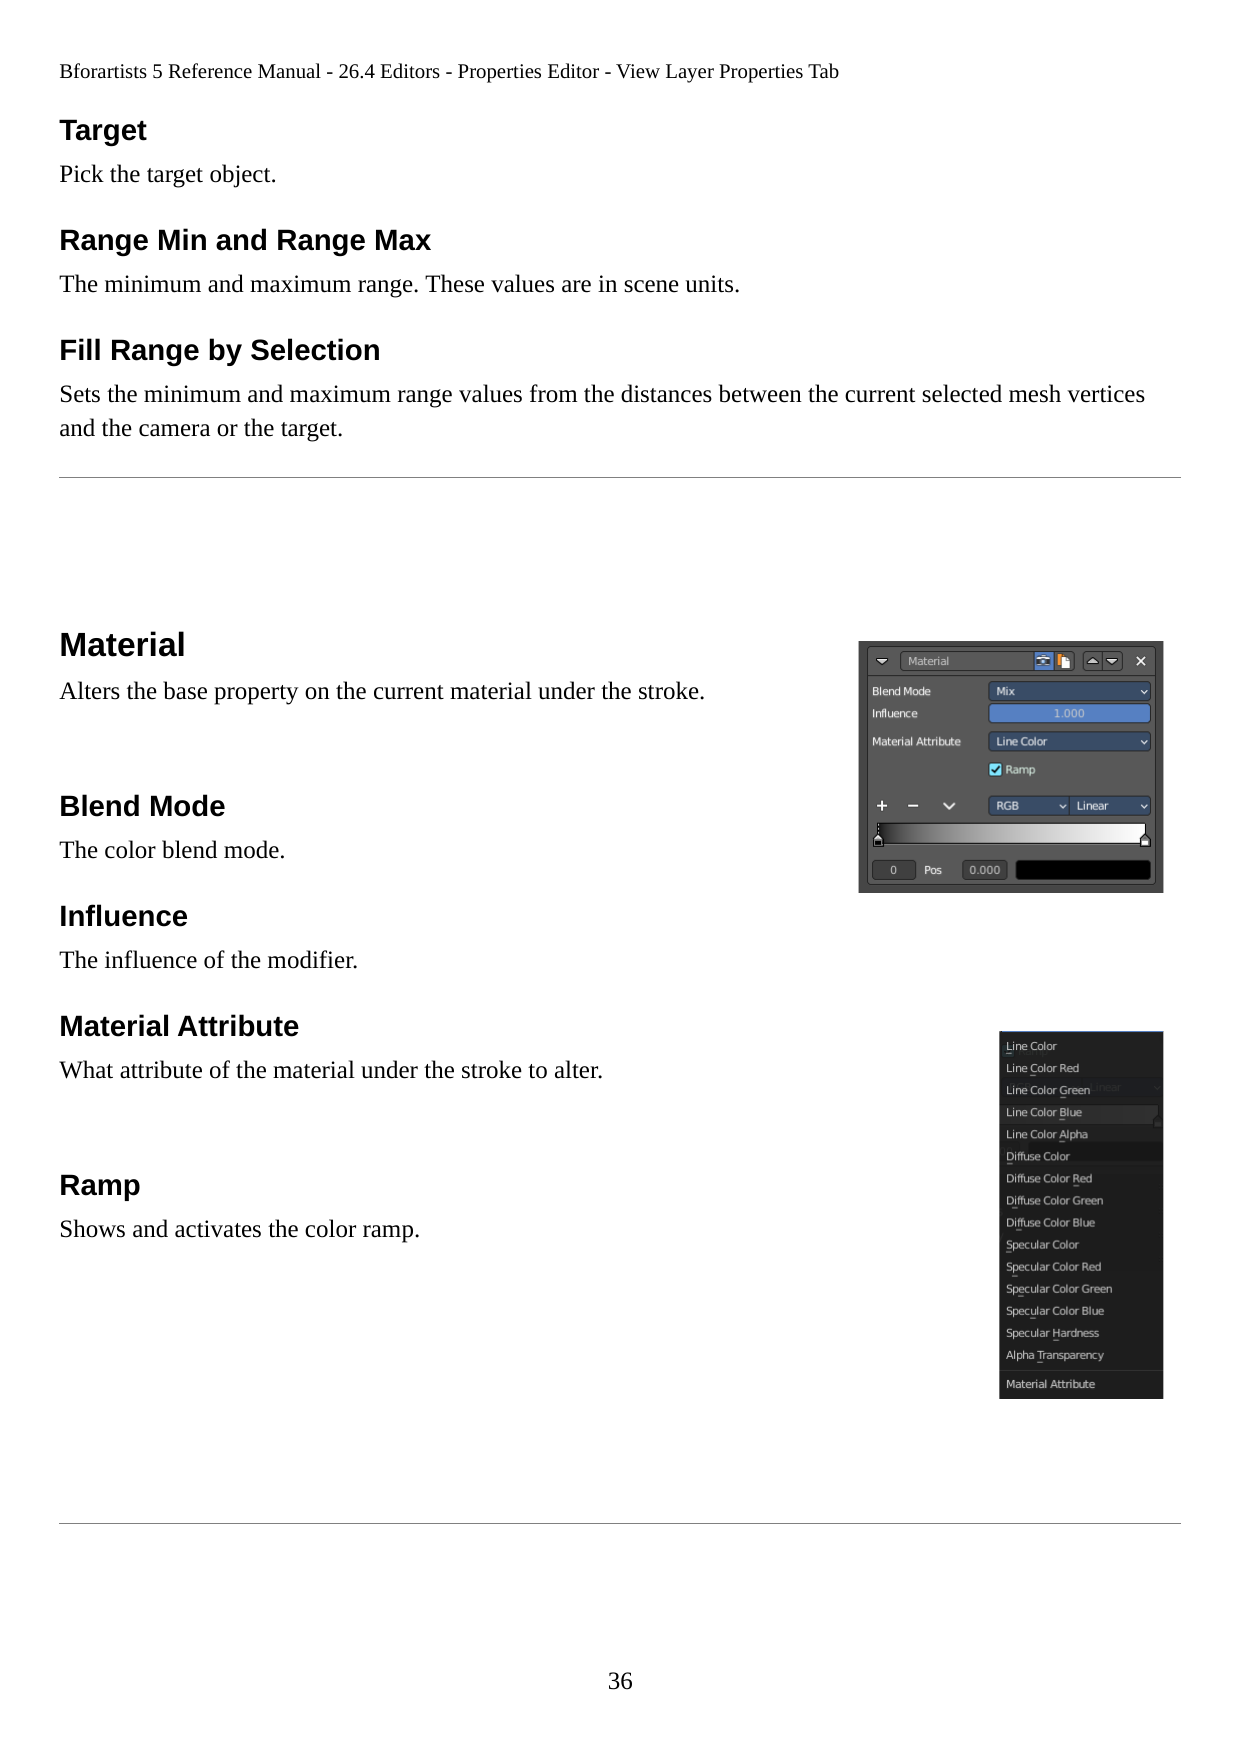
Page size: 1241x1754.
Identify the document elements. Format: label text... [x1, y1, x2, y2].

subtitle [1164, 789, 1181, 823]
subtitle Influence [59, 899, 1181, 933]
text The color blend mode. [59, 835, 858, 864]
subtitle [1164, 1168, 1181, 1202]
text Alters the base property on the current material under the stroke. [59, 676, 858, 705]
subtitle Target [59, 113, 1181, 146]
picture [999, 1031, 1164, 1399]
subtitle Ramp [59, 1168, 999, 1202]
text Shows and activates the color ramp. [59, 1214, 999, 1243]
subtitle Material [59, 625, 1181, 664]
text Sets the minimum and maximum range values from the distances between the current selected mesh vertices and the camera or the target. [59, 379, 1181, 442]
subtitle Fill Range by Selection [59, 332, 1181, 366]
text What attribute of the material under the stroke to alter. [59, 1055, 999, 1084]
text The influence of the modifier. [59, 945, 1181, 974]
text The minimum and maximum range. These values are in scene units. [59, 269, 1181, 297]
text [1164, 835, 1181, 864]
subtitle Blend Mode [59, 789, 858, 823]
subtitle Range Min and Range Max [59, 222, 1181, 256]
subtitle Material Attribute [59, 1009, 1181, 1043]
picture [858, 641, 1164, 893]
text Pick the target object. [59, 159, 1181, 188]
